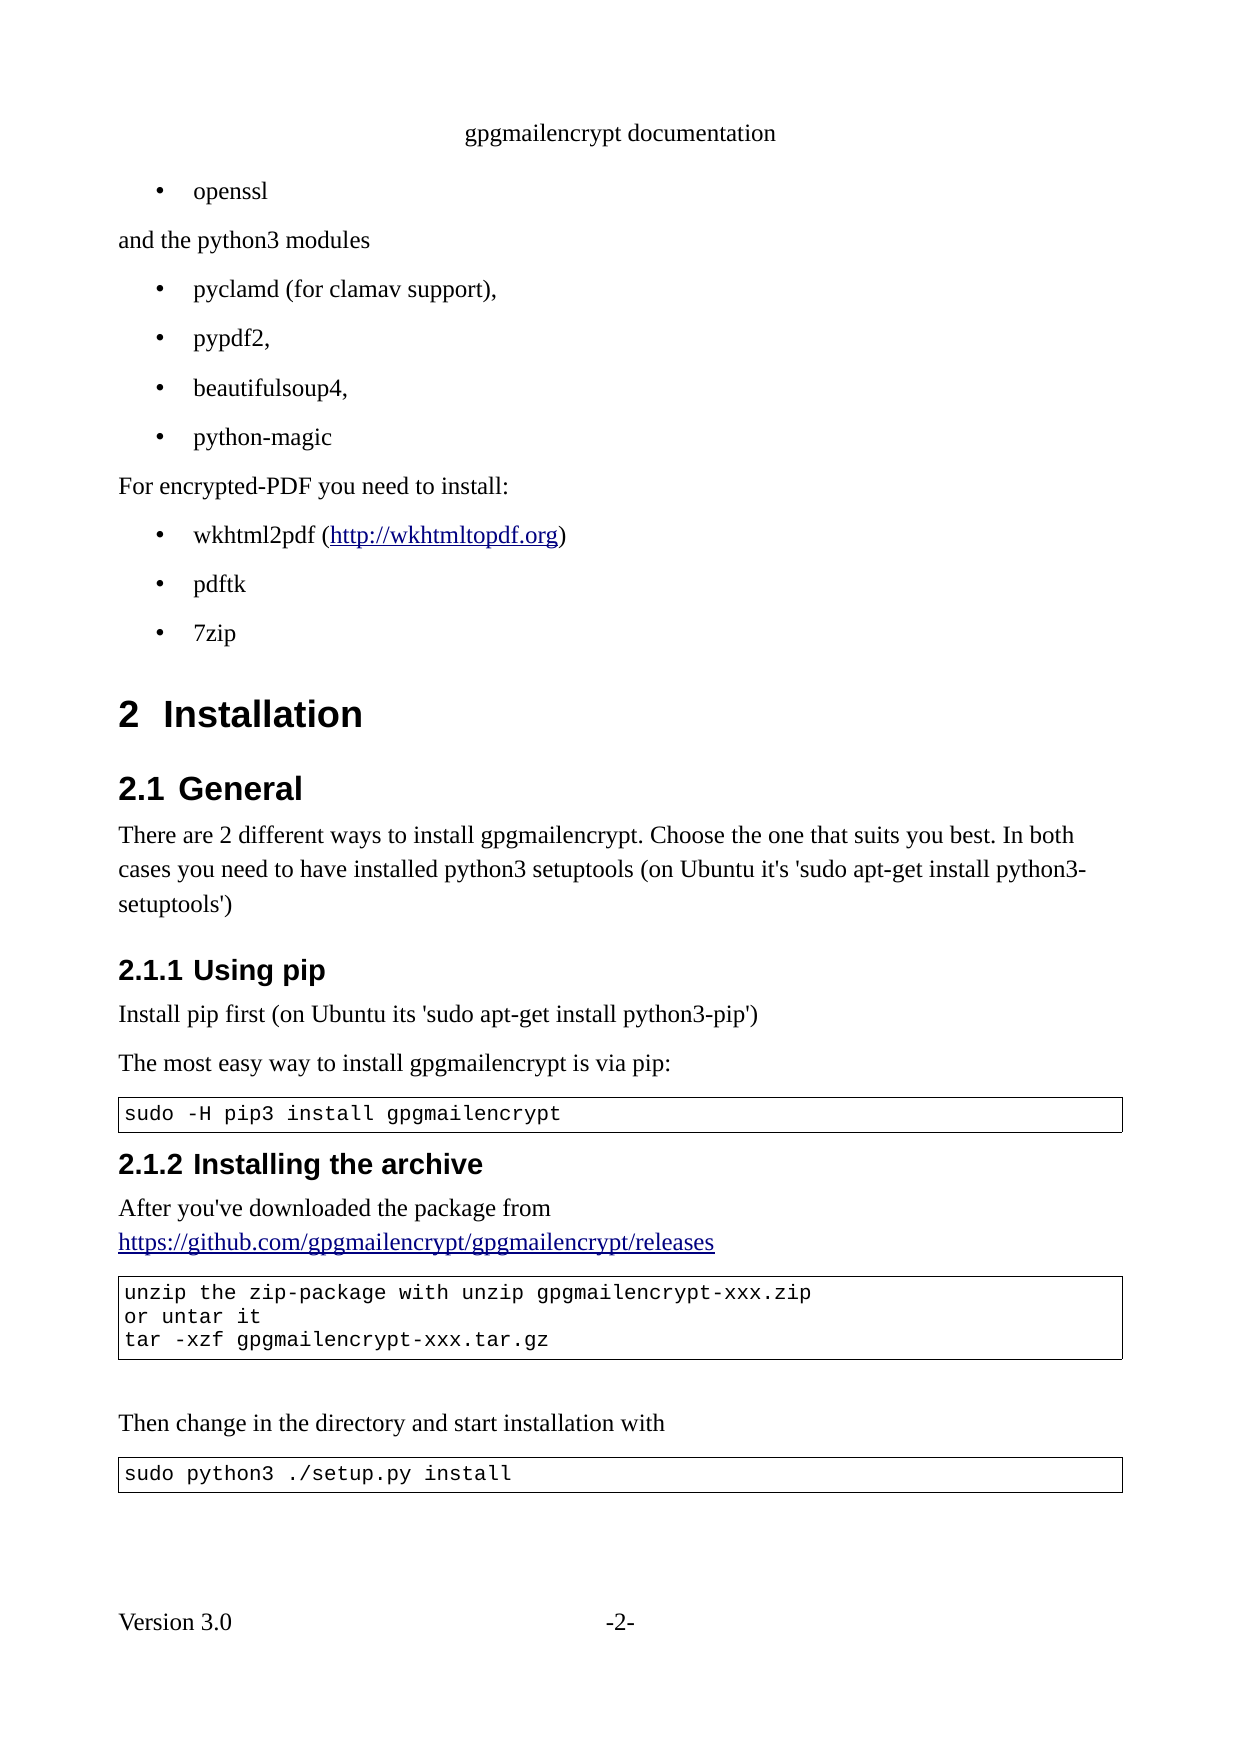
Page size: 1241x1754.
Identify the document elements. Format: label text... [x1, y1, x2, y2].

list wkhtml2pdf (http://wkhtmltopdf.org) [156, 520, 1122, 548]
list pdftk [156, 569, 1122, 598]
text The most easy way to install gpgmailencrypt is via pip: [118, 1048, 1122, 1077]
table_header sudo -H pip3 install gpgmailencrypt [119, 1098, 1122, 1132]
list 7zip [156, 618, 1122, 647]
subtitle General [118, 769, 1122, 808]
text Then change in the directory and start installation with [118, 1408, 1122, 1437]
text Install pip first (on Ubuntu its 'sudo apt-get install python3-pip') [118, 999, 1122, 1027]
list beautifulsoup4, [156, 373, 1122, 401]
subtitle Installation [118, 692, 1122, 736]
text After you've downloaded the package from https://github.com/gpgmailencrypt/gpgmailencrypt/releases [118, 1193, 1122, 1256]
subtitle Installing the archive [118, 1147, 1122, 1180]
list pyclamd (for clamav support), [156, 274, 1122, 303]
table_header unzip the zip-package with unzip gpgmailencrypt-xxx.zip or untar it tar -xzf gpgmailencrypt-xxx.tar.gz [119, 1277, 1122, 1359]
list openssl [156, 176, 1122, 205]
list python-magic [156, 422, 1122, 450]
table_header sudo python3 ./setup.py install [119, 1458, 1122, 1492]
list pypdf2, [156, 323, 1122, 352]
text There are 2 different ways to install gpgmailencrypt. Choose the one that suits you best. In both cases you need to have installed python3 setuptools (on Ubuntu it's 'sudo apt-get install python3-setuptools') [118, 820, 1122, 918]
text For encrypted-PDF you need to install: [118, 471, 1122, 499]
text and the python3 modules [118, 225, 1122, 254]
subtitle Using pip [118, 953, 1122, 986]
